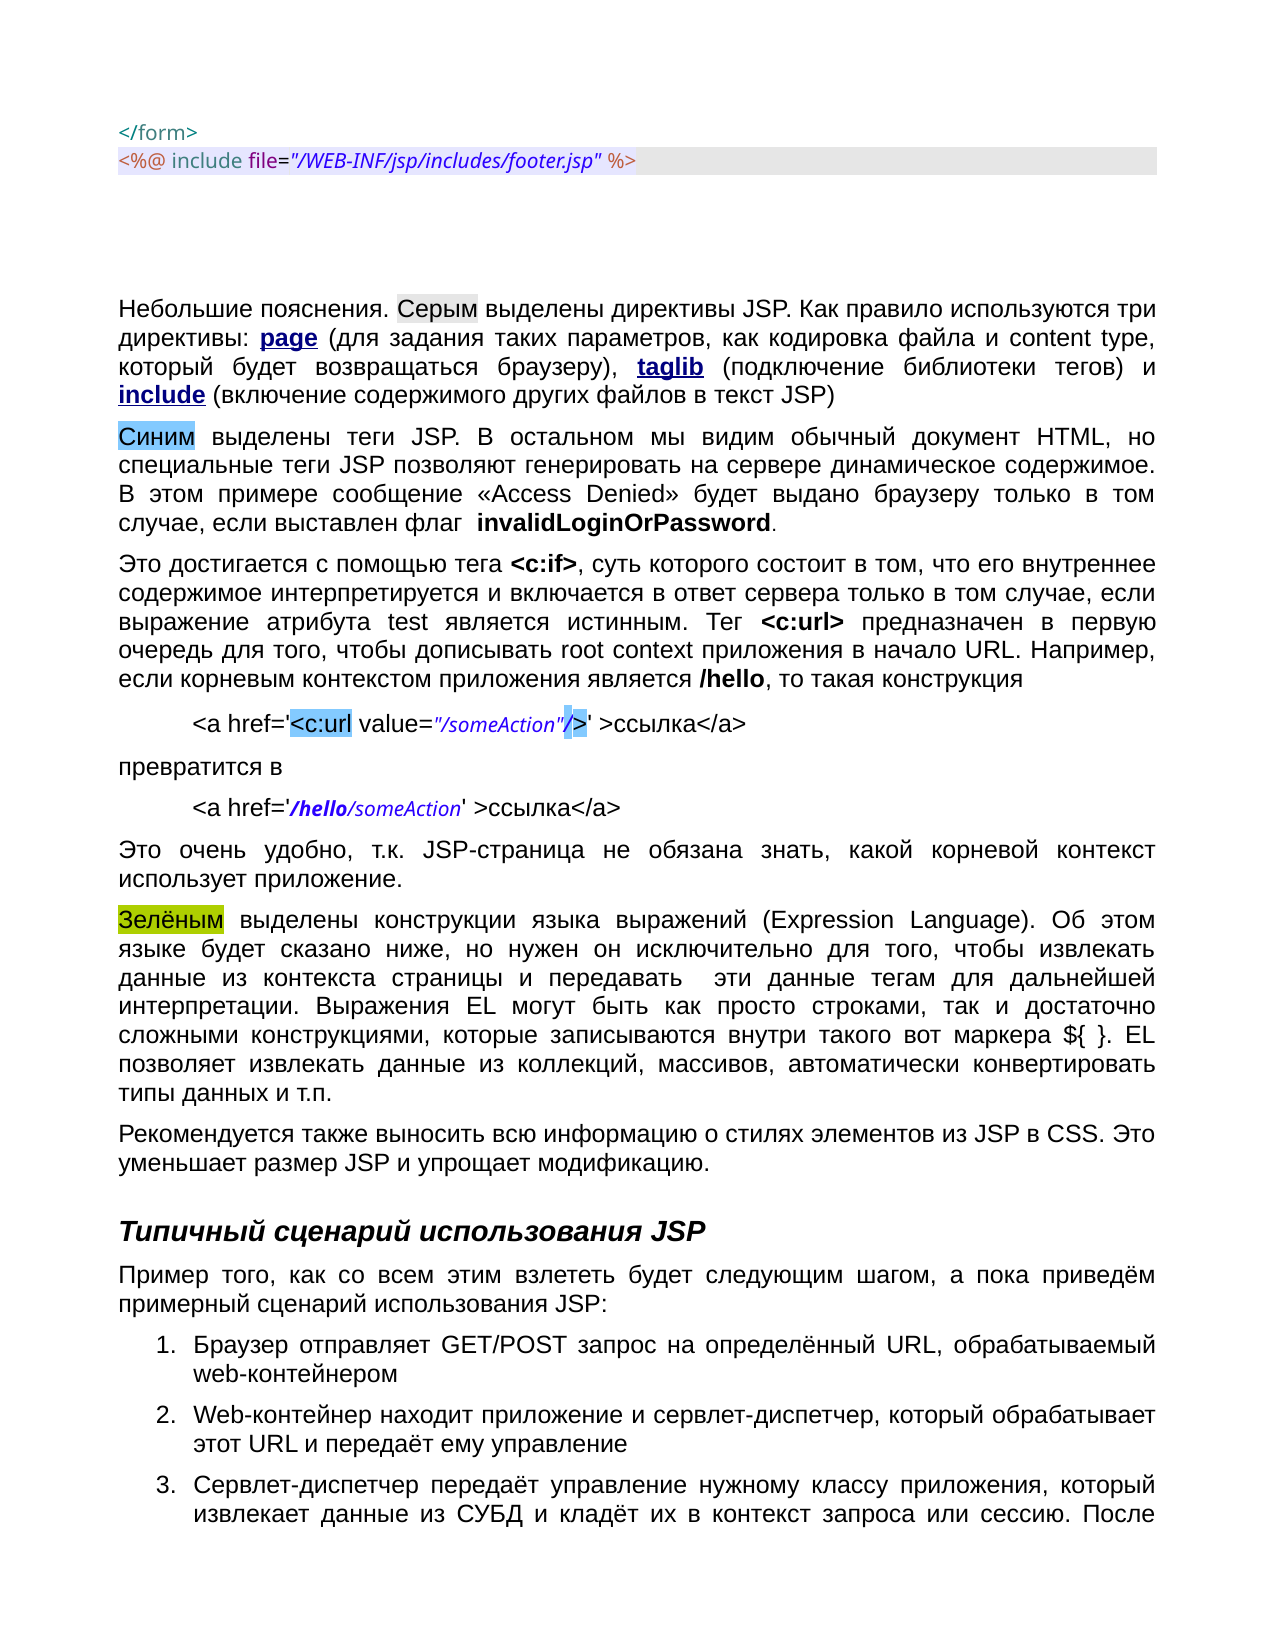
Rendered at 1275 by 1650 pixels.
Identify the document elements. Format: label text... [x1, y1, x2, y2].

text <a href='<c:url value="/someAction"/>' >ссылка</a> [118, 705, 1157, 739]
text Пример того, как со всем этим взлететь будет следующим шагом, а пока приведём примерный сценарий использования JSP: [118, 1260, 1157, 1317]
text превратится в [118, 752, 1157, 781]
text <%@ include file="/WEB-INF/jsp/includes/footer.jsp" %> [118, 147, 1157, 175]
text Зелёным выделены конструкции языка выражений (Expression Language). Об этом языке будет сказано ниже, но нужен он исключительно для того, чтобы извлекать данные из контекста страницы и передавать эти данные тегам для дальнейшей интерпретации. Выражения EL могут быть как просто строками, так и достаточно сложными конструкциями, которые записываются внутри такого вот маркера ${ }. EL позволяет извлекать данные из коллекций, массивов, автоматически конвертировать типы данных и т.п. [118, 905, 1157, 1106]
list Web-контейнер находит приложение и сервлет-диспетчер, который обрабатывает этот URL и передаёт ему управление [156, 1400, 1157, 1457]
text Это очень удобно, т.к. JSP-страница не обязана знать, какой корневой контекст использует приложение. [118, 835, 1157, 893]
list Браузер отправляет GET/POST запрос на определённый URL, обрабатываемый web-контейнером [156, 1330, 1157, 1387]
text Небольшие пояснения. Серым выделены директивы JSP. Как правило используются три директивы: page (для задания таких параметров, как кодировка файла и content type, который будет возвращаться браузеру), taglib (подключение библиотеки тегов) и include (включение содержимого других файлов в текст JSP) [118, 294, 1157, 409]
text Это достигается с помощью тега <c:if>, суть которого состоит в том, что его внутреннее содержимое интерпретируется и включается в ответ сервера только в том случае, если выражение атрибута test является истинным. Тег <c:url> предназначен в первую очередь для того, чтобы дописывать root context приложения в начало URL. Например, если корневым контекстом приложения является /hello, то такая конструкция [118, 549, 1157, 693]
text <a href='/hello/someAction' >ссылка</a> [118, 793, 1157, 823]
text Синим выделены теги JSP. В остальном мы видим обычный документ HTML, но специальные теги JSP позволяют генерировать на сервере динамическое содержимое. В этом примере сообщение «Access Denied» будет выдано браузеру только в том случае, если выставлен флаг invalidLoginOrPassword. [118, 421, 1157, 536]
text </form> [118, 118, 1157, 147]
list Сервлет-диспетчер передаёт управление нужному классу приложения, который извлекает данные из СУБД и кладёт их в контекст запроса или сессию. После [156, 1470, 1157, 1527]
subtitle Типичный сценарий использования JSP [118, 1214, 1157, 1247]
text Рекомендуется также выносить всю информацию о стилях элементов из JSP в CSS. Это уменьшает размер JSP и упрощает модификацию. [118, 1119, 1157, 1176]
